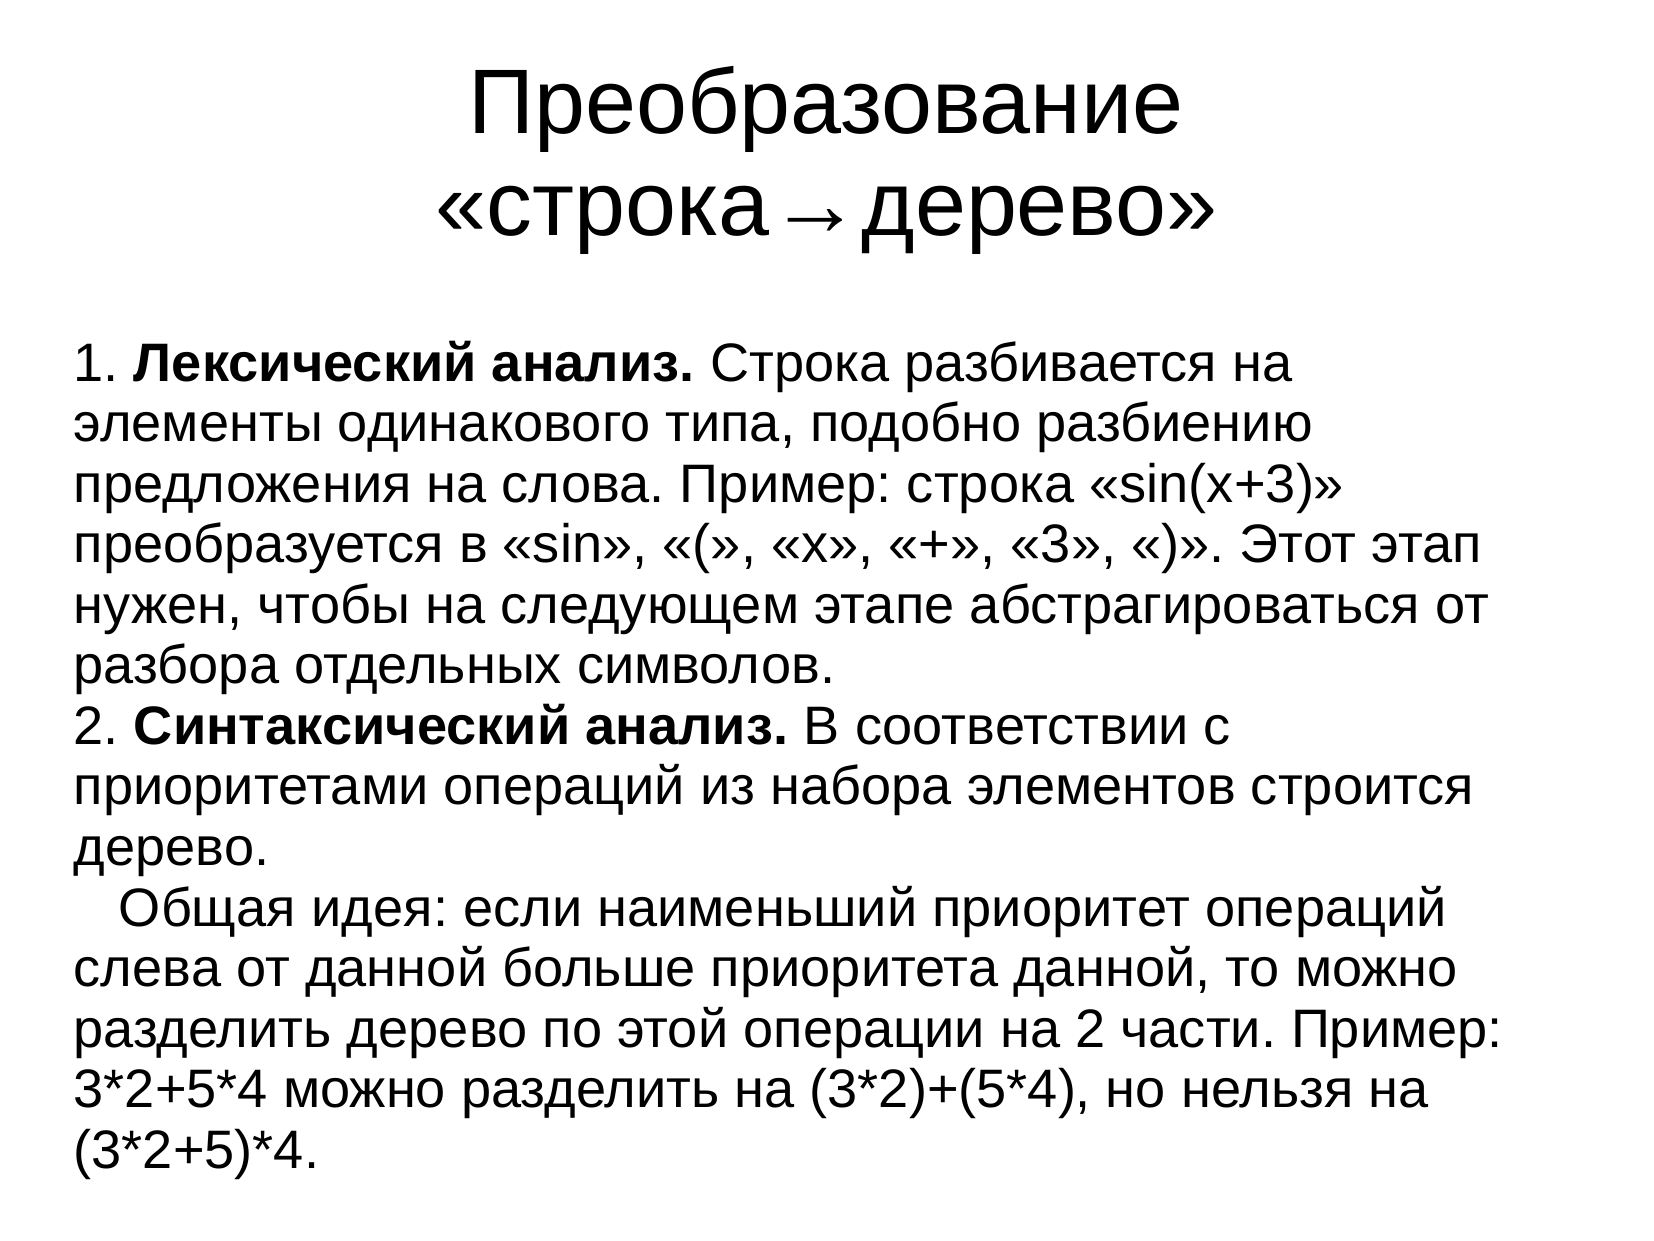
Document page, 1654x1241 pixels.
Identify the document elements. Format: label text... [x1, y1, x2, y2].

title Преобразование «строка→дерево» [82, 50, 1571, 256]
text_box Лексический анализ. Строка разбивается на элементы одинакового типа, подобно разбиению предложения на слова. Пример: строка «sin(x+3)» преобразуется в «sin», «(», «x», «+», «3», «)». Этот этап нужен, чтобы на следующем этапе абстрагироваться от разбора отдельных символов. Синтаксический анализ. В соответствии с приоритетами операций из набора элементов строится дерево. Общая идея: если наименьший приоритет операций слева от данной больше приоритета данной, то можно разделить дерево по этой операции на 2 части. Пример: 3*2+5*4 можно разделить на (3*2)+(5*4), но нельзя на (3*2+5)*4. [59, 324, 1536, 1188]
